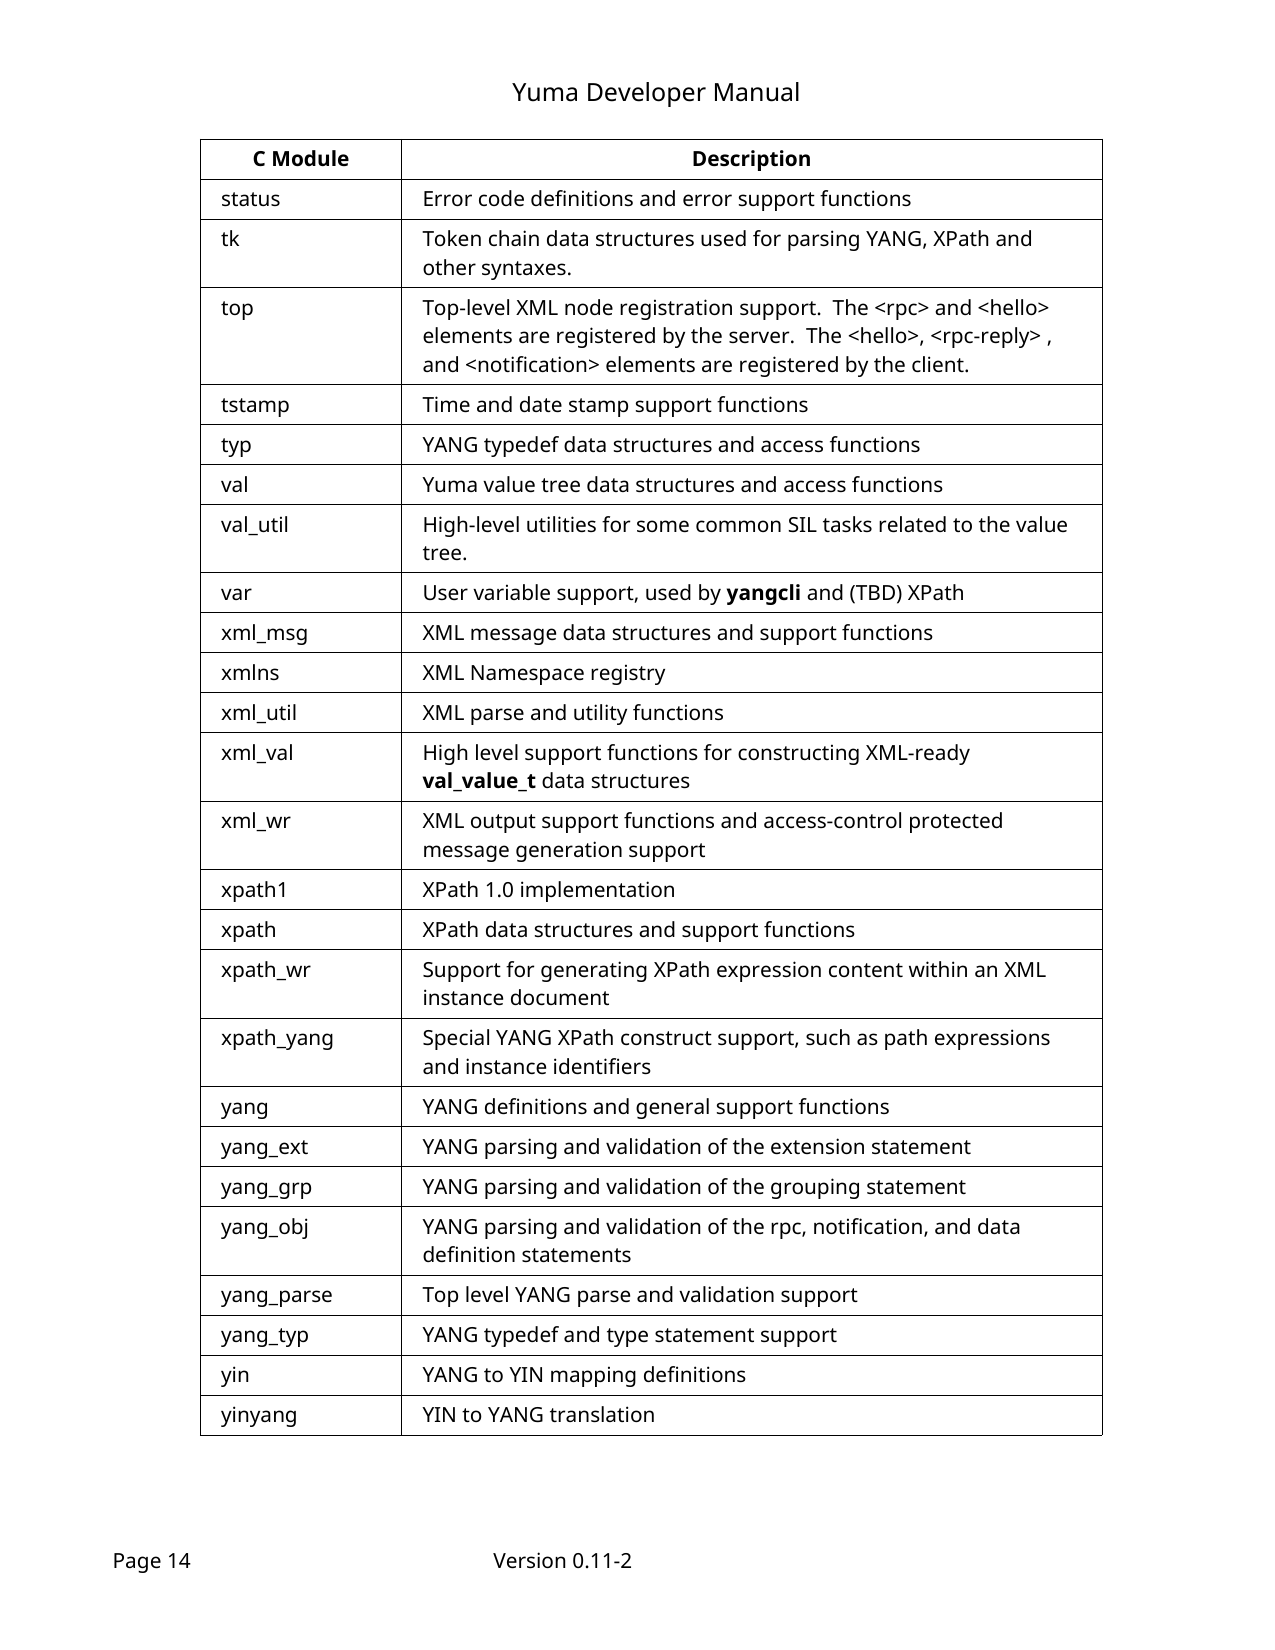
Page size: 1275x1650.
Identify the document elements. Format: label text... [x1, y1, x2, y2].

table_cell Token chain data structures used for parsing YANG, XPath and other syntaxes. [402, 220, 1102, 287]
table_cell XML parse and utility functions [402, 693, 1102, 732]
table_cell YANG typedef and type statement support [402, 1316, 1102, 1354]
table_cell User variable support, used by yangcli and (TBD) XPath [402, 573, 1102, 612]
table_header C Module [201, 140, 401, 178]
table_cell Top-level XML node registration support. The <rpc> and <hello> elements are registered by the server. The <hello>, <rpc-reply> , and <notification> elements are registered by the client. [402, 288, 1102, 384]
table_cell High level support functions for constructing XML-ready val_value_t data structures [402, 733, 1102, 801]
table_cell XML Namespace registry [402, 653, 1102, 692]
table_cell Support for generating XPath expression content within an XML instance document [402, 950, 1102, 1018]
table_cell typ [201, 425, 401, 464]
table_cell xpath1 [201, 870, 401, 909]
table_cell status [201, 180, 401, 218]
table_cell Special YANG XPath construct support, such as path expressions and instance identifiers [402, 1019, 1102, 1086]
table_cell Yuma value tree data structures and access functions [402, 465, 1102, 504]
table_cell top [201, 288, 401, 384]
table_cell xpath_yang [201, 1019, 401, 1086]
table_cell Error code definitions and error support functions [402, 180, 1102, 218]
table_cell xml_util [201, 693, 401, 732]
table_cell XML output support functions and access-control protected message generation support [402, 802, 1102, 869]
table_cell xpath [201, 910, 401, 949]
table_cell XPath 1.0 implementation [402, 870, 1102, 909]
table_cell YANG to YIN mapping definitions [402, 1356, 1102, 1394]
table_cell XPath data structures and support functions [402, 910, 1102, 949]
table_cell YANG definitions and general support functions [402, 1087, 1102, 1126]
table_cell YANG parsing and validation of the rpc, notification, and data definition statements [402, 1207, 1102, 1274]
table_cell yang_parse [201, 1276, 401, 1314]
table_cell var [201, 573, 401, 612]
table_cell tk [201, 220, 401, 287]
table_cell val [201, 465, 401, 504]
table_cell xml_wr [201, 802, 401, 869]
table_cell YIN to YANG translation [402, 1396, 1102, 1434]
table_cell YANG parsing and validation of the extension statement [402, 1127, 1102, 1166]
table_cell xpath_wr [201, 950, 401, 1018]
table_cell yang [201, 1087, 401, 1126]
table_cell YANG parsing and validation of the grouping statement [402, 1167, 1102, 1206]
table_cell yang_typ [201, 1316, 401, 1354]
table_cell yinyang [201, 1396, 401, 1434]
table_cell xml_val [201, 733, 401, 801]
table_cell yin [201, 1356, 401, 1394]
table_header Description [402, 140, 1102, 178]
table_cell YANG typedef data structures and access functions [402, 425, 1102, 464]
table_cell Time and date stamp support functions [402, 385, 1102, 424]
table_cell yang_ext [201, 1127, 401, 1166]
table_cell xmlns [201, 653, 401, 692]
table_cell yang_obj [201, 1207, 401, 1274]
table_cell yang_grp [201, 1167, 401, 1206]
table_cell xml_msg [201, 613, 401, 652]
table_cell XML message data structures and support functions [402, 613, 1102, 652]
table_cell Top level YANG parse and validation support [402, 1276, 1102, 1314]
table_cell val_util [201, 505, 401, 572]
table_cell tstamp [201, 385, 401, 424]
table_cell High-level utilities for some common SIL tasks related to the value tree. [402, 505, 1102, 572]
